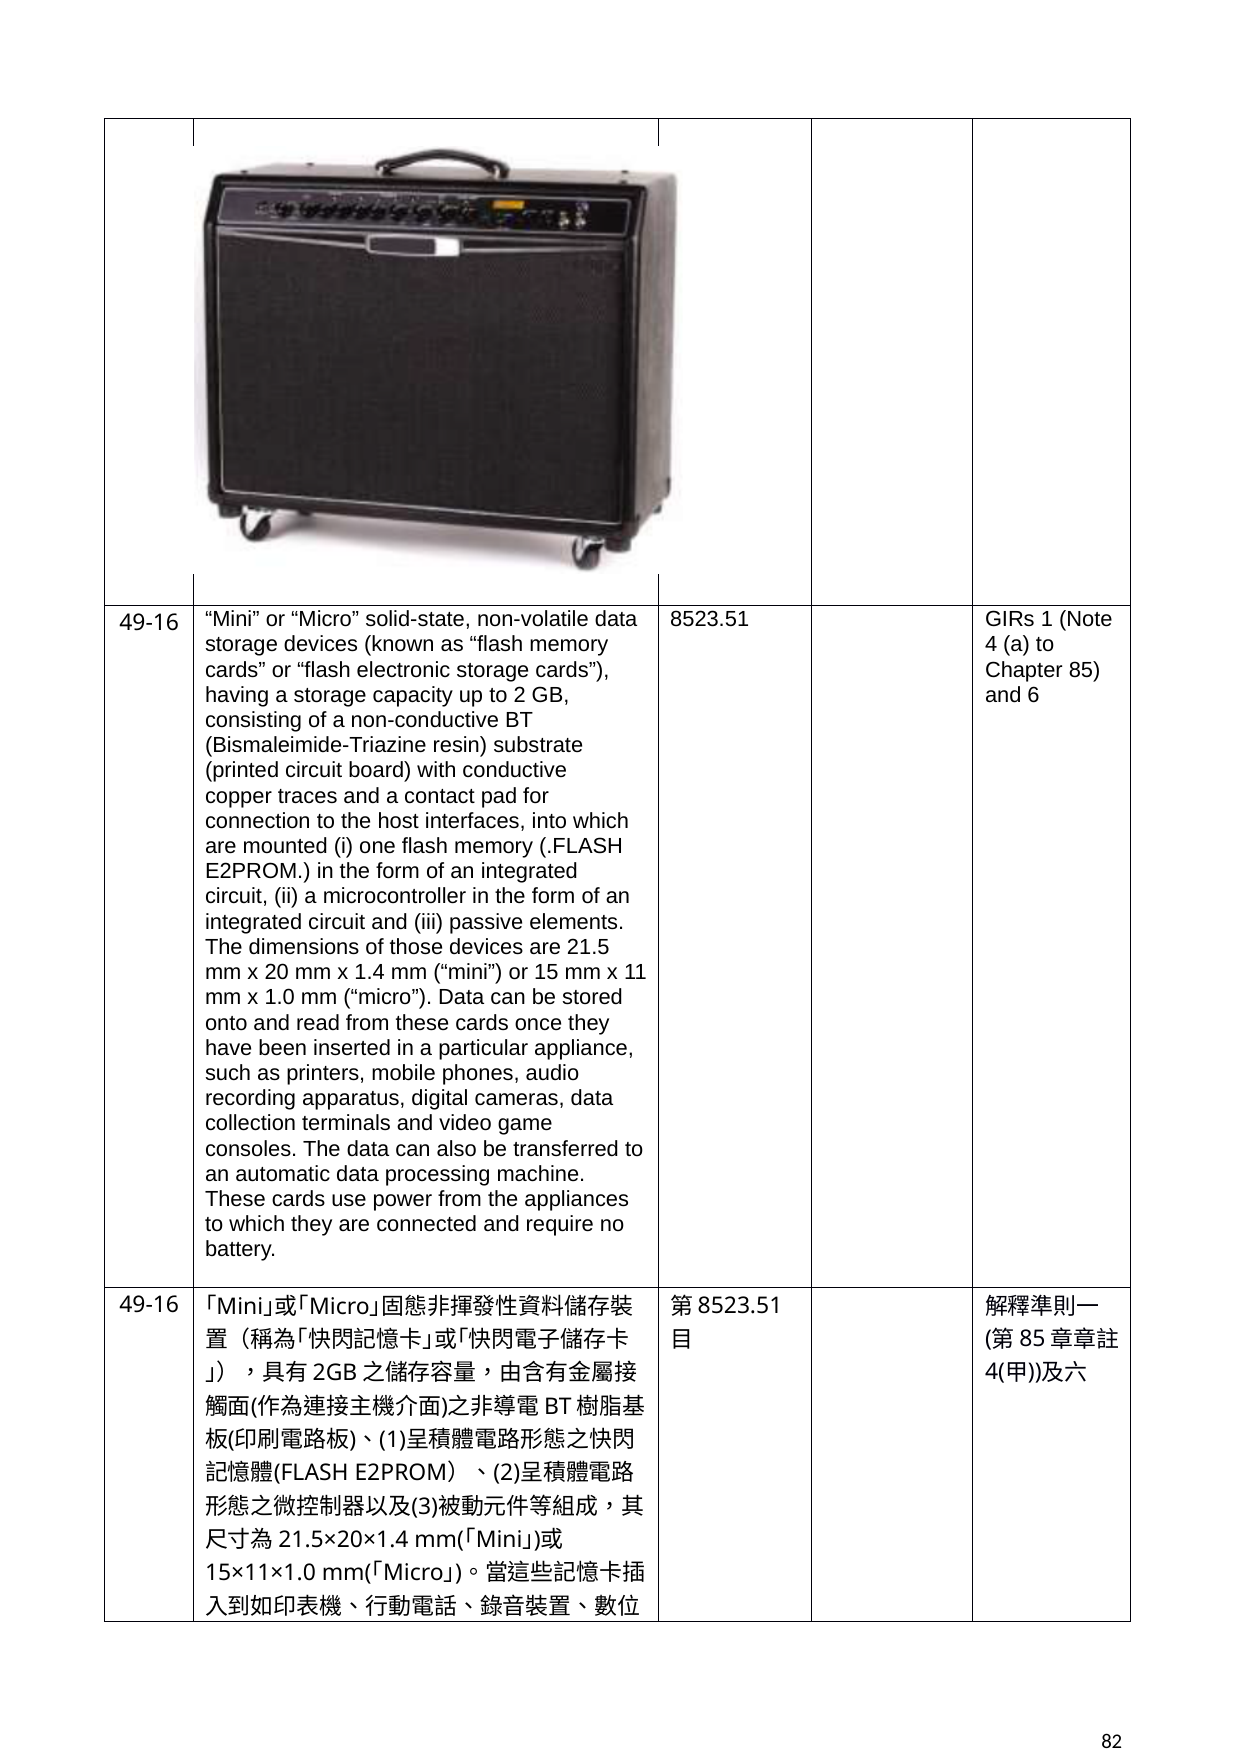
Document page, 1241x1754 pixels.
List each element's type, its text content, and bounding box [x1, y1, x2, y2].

table_cell [105, 119, 193, 605]
table_cell 8523.51 [659, 606, 811, 1287]
table_cell [194, 119, 658, 146]
table_cell [812, 119, 972, 605]
table_cell 第8523.51目 [659, 1288, 811, 1621]
table_cell [194, 574, 658, 605]
table_cell 解釋準則一(第85章章註4(甲))及六 [973, 1288, 1130, 1621]
table_cell ｢Mini｣或｢Micro｣固態非揮發性資料儲存裝置（稱為｢快閃記憶卡｣或｢快閃電子儲存卡｣），具有2GB之儲存容量，由含有金屬接觸面(作為連接主機介面)之非導電BT樹脂基板(印刷電路板)、(1)呈積體電路形態之快閃記憶體(FLASH E2PROM）、(2)呈積體電路形態之微控制器以及(3)被動元件等組成，其尺寸為21.5×20×1.4 mm(｢Mini｣)或15×11×1.0 mm(｢Micro｣)。當這些記憶卡插入到如印表機、行動電話、錄音裝置、數位 [194, 1288, 658, 1621]
table_cell 49-16 [105, 606, 193, 1287]
table_cell [659, 119, 811, 605]
table_cell “Mini” or “Micro” solid-state, non-volatile data storage devices (known as “flash memory cards” or “flash electronic storage cards”), having a storage capacity up to 2 GB, consisting of a non-conductive BT (Bismaleimide-Triazine resin) substrate (printed circuit board) with conductive copper traces and a contact pad for connection to the host interfaces, into which are mounted (i) one flash memory (.FLASH E2PROM.) in the form of an integrated circuit, (ii) a microcontroller in the form of an integrated circuit and (iii) passive elements. The dimensions of those devices are 21.5 mm x 20 mm x 1.4 mm (“mini”) or 15 mm x 11 mm x 1.0 mm (“micro”). Data can be stored onto and read from these cards once they have been inserted in a particular appliance, such as printers, mobile phones, audio recording apparatus, digital cameras, data collection terminals and video game consoles. The data can also be transferred to an automatic data processing machine. These cards use power from the appliances to which they are connected and require no battery. [194, 606, 658, 1287]
table_cell [973, 119, 1130, 605]
table_cell [812, 1288, 972, 1621]
table_cell [812, 606, 972, 1287]
table_cell GIRs 1 (Note 4 (a) to Chapter 85) and 6 [973, 606, 1130, 1287]
table_cell 49-16 [105, 1288, 193, 1621]
